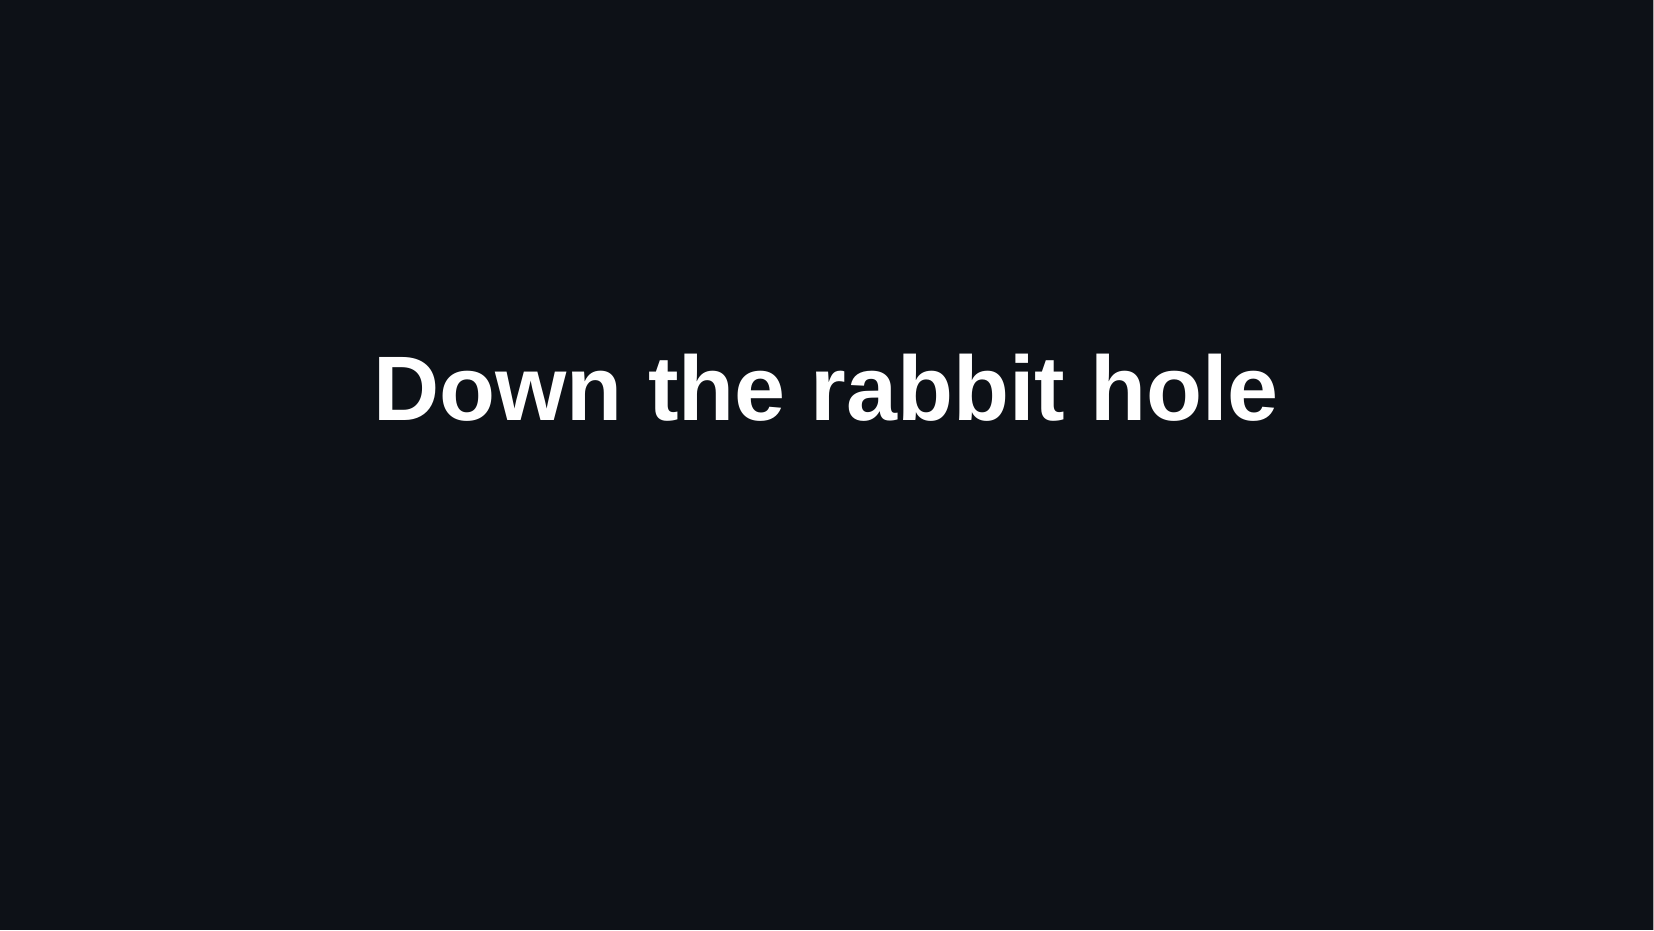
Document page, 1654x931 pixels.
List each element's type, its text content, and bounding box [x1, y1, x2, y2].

subtitle Down the rabbit hole [82, 337, 1571, 515]
